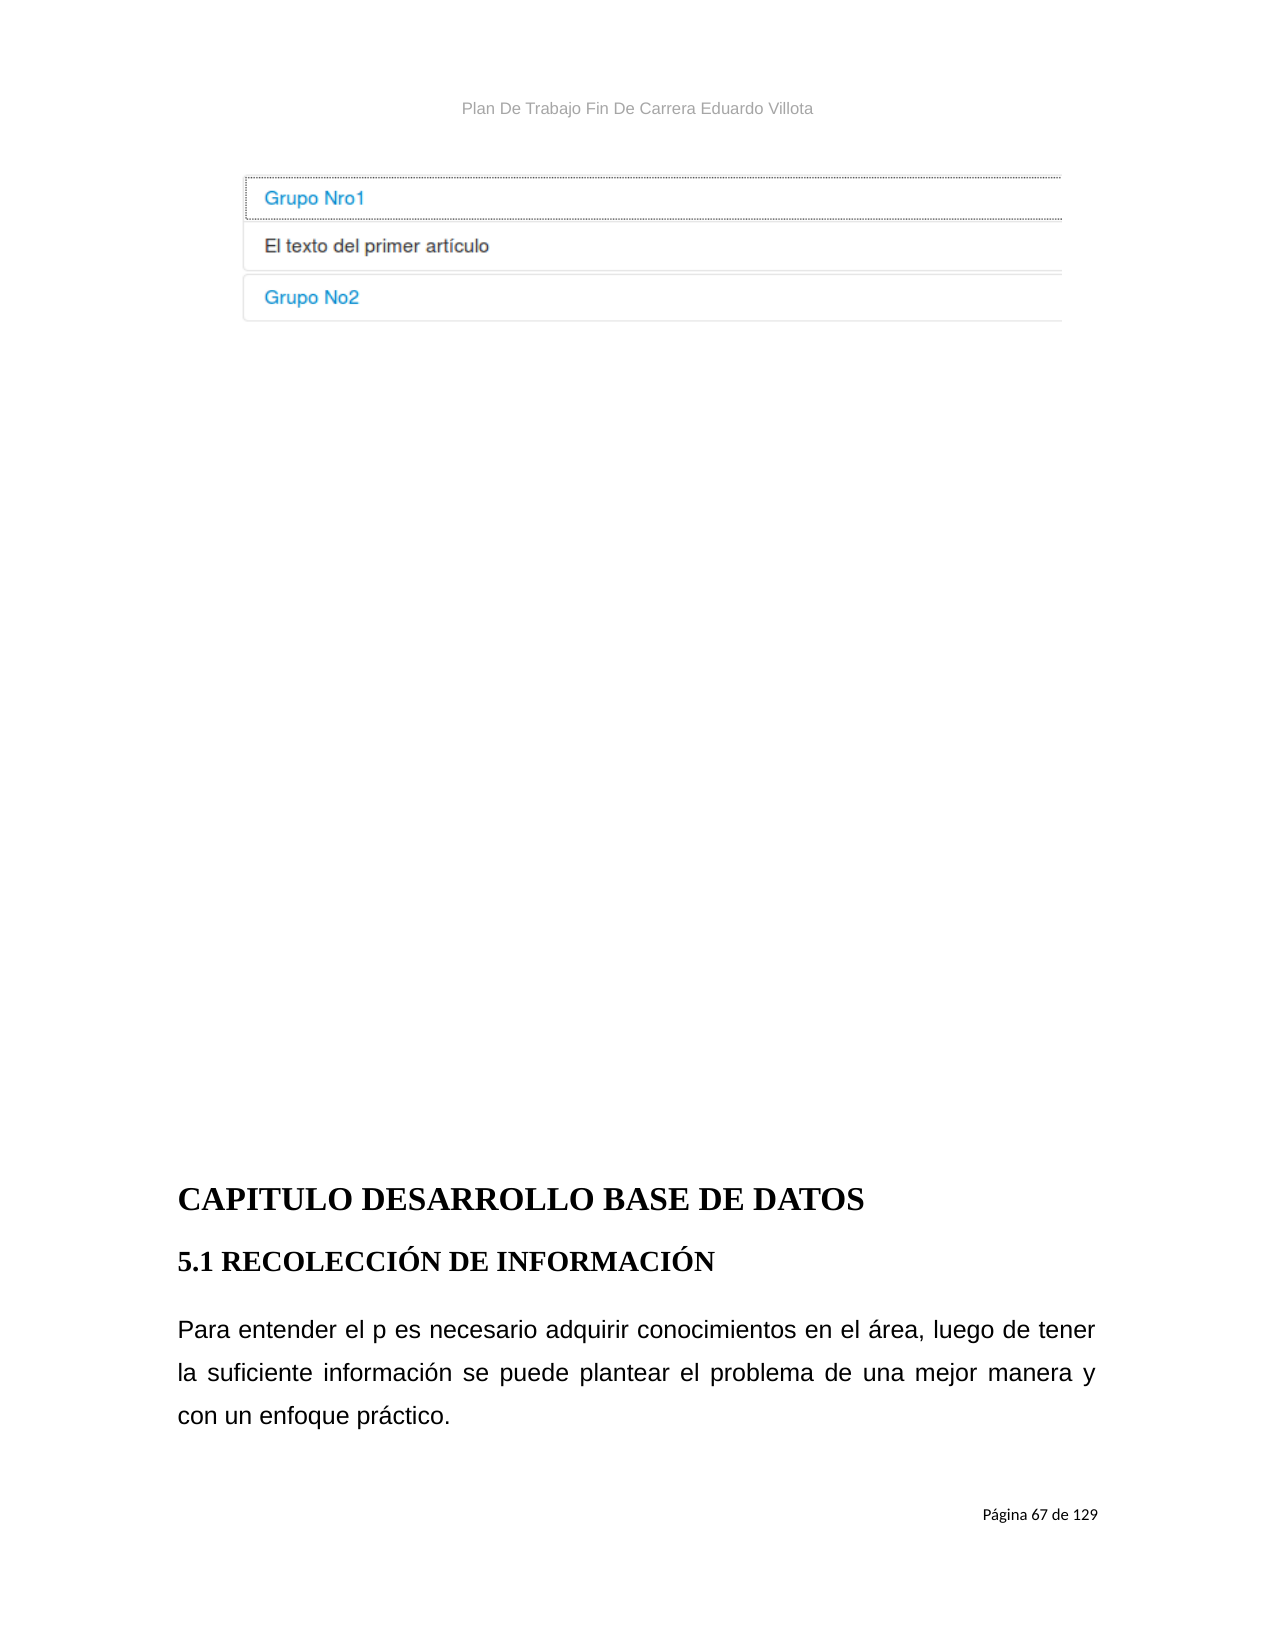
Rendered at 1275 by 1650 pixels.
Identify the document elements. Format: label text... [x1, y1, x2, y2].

text CAPITULO DESARROLLO BASE DE DATOS [177, 1179, 1098, 1217]
text Para entender el p es necesario adquirir conocimientos en el área, luego de tener la suficiente información se puede plantear el problema de una mejor manera y con un enfoque práctico. [177, 1315, 1098, 1430]
picture [213, 147, 1062, 340]
text 5.1 RECOLECCIÓN DE INFORMACIÓN [177, 1244, 1098, 1277]
